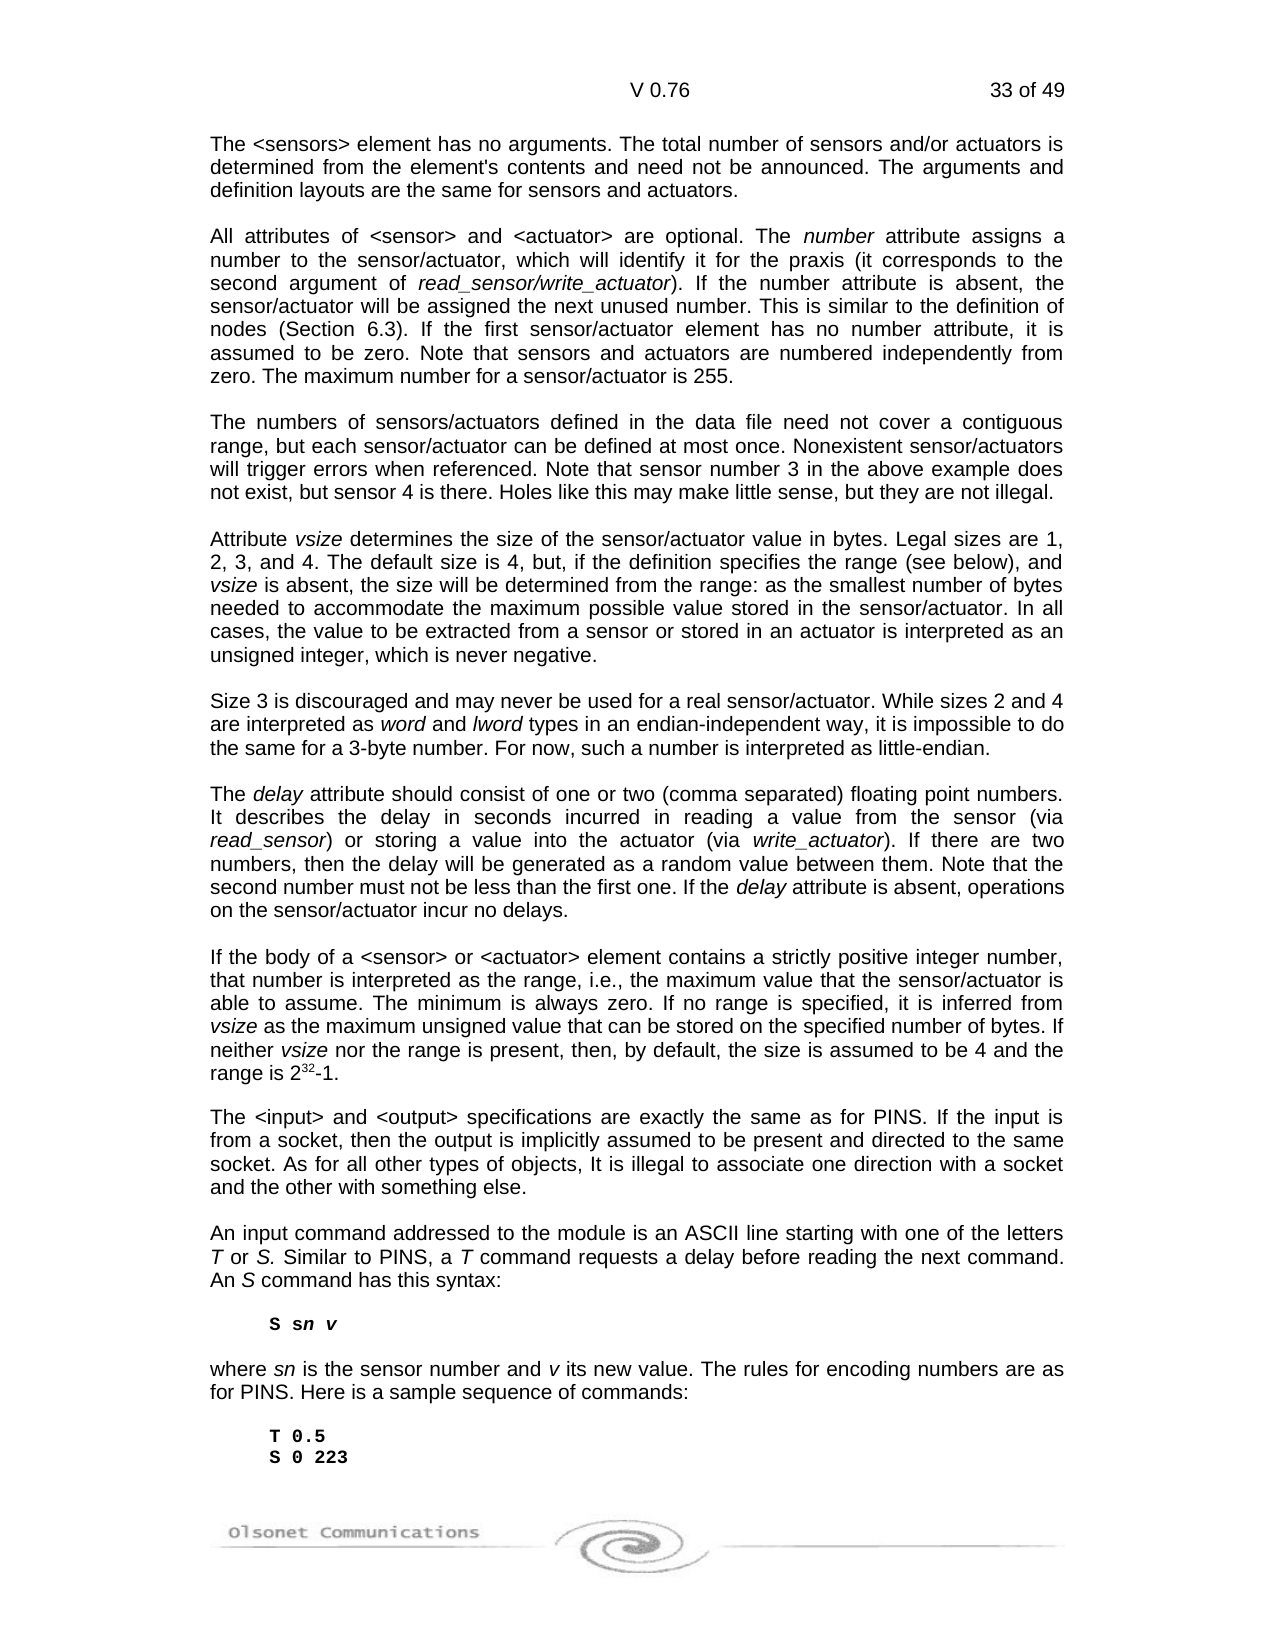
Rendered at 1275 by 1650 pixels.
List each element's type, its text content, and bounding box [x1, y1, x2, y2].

text The numbers of sensors/actuators defined in the data file need not cover a contiguous range, but each sensor/actuator can be defined at most once. Nonexistent sensor/actuators will trigger errors when referenced. Note that sensor number 3 in the above example does not exist, but sensor 4 is there. Holes like this may make little sense, but they are not illegal. [210, 411, 1065, 504]
text If the body of a <sensor> or <actuator> element contains a strictly positive integer number, that number is interpreted as the range, i.e., the maximum value that the sensor/actuator is able to assume. The minimum is always zero. If no range is specified, it is inferred from vsize as the maximum unsigned value that can be stored on the specified number of bytes. If neither vsize nor the range is present, then, by default, the size is assumed to be 4 and the range is 232-1. [210, 945, 1065, 1084]
text The <input> and <output> specifications are exactly the same as for PINS. If the input is from a socket, then the output is implicitly assumed to be present and directed to the same socket. As for all other types of objects, It is illegal to associate one direction with a socket and the other with something else. [210, 1106, 1065, 1199]
text S 0 223 [269, 1448, 1065, 1469]
text where sn is the sensor number and v its new value. The rules for encoding numbers are as for PINS. Here is a sample sequence of commands: [210, 1357, 1065, 1404]
text All attributes of <sensor> and <actuator> are optional. The number attribute assigns a number to the sensor/actuator, which will identify it for the praxis (it corresponds to the second argument of read_sensor/write_actuator). If the number attribute is absent, the sensor/actuator will be assigned the next unused number. This is similar to the definition of nodes (Section 6.3). If the first sensor/actuator element has no number attribute, it is assumed to be zero. Note that sensors and actuators are numbered independently from zero. The maximum number for a sensor/actuator is 255. [210, 225, 1065, 388]
text Attribute vsize determines the size of the sensor/actuator value in bytes. Legal sizes are 1, 2, 3, and 4. The default size is 4, but, if the definition specifies the range (see below), and vsize is absent, the size will be determined from the range: as the smallest number of bytes needed to accommodate the maximum possible value stored in the sensor/actuator. In all cases, the value to be extracted from a sensor or stored in an actuator is interpreted as an unsigned integer, which is never negative. [210, 527, 1065, 666]
text The delay attribute should consist of one or two (comma separated) floating point numbers. It describes the delay in seconds incurred in reading a value from the sensor (via read_sensor) or storing a value into the actuator (via write_actuator). If there are two numbers, then the delay will be generated as a random value between them. Note that the second number must not be less than the first one. If the delay attribute is absent, operations on the sensor/actuator incur no delays. [210, 783, 1065, 922]
text S sn v [269, 1315, 1065, 1336]
text T 0.5 [269, 1427, 1065, 1448]
text The <sensors> element has no arguments. The total number of sensors and/or actuators is determined from the element's contents and need not be announced. The arguments and definition layouts are the same for sensors and actuators. [210, 132, 1065, 202]
text Size 3 is discouraged and may never be used for a real sensor/actuator. While sizes 2 and 4 are interpreted as word and lword types in an endian-independent way, it is impossible to do the same for a 3-byte number. For now, such a number is interpreted as little-endian. [210, 690, 1065, 759]
picture [210, 1504, 1065, 1596]
text An input command addressed to the module is an ASCII line starting with one of the letters T or S. Similar to PINS, a T command requests a delay before reading the next command. An S command has this syntax: [210, 1222, 1065, 1292]
